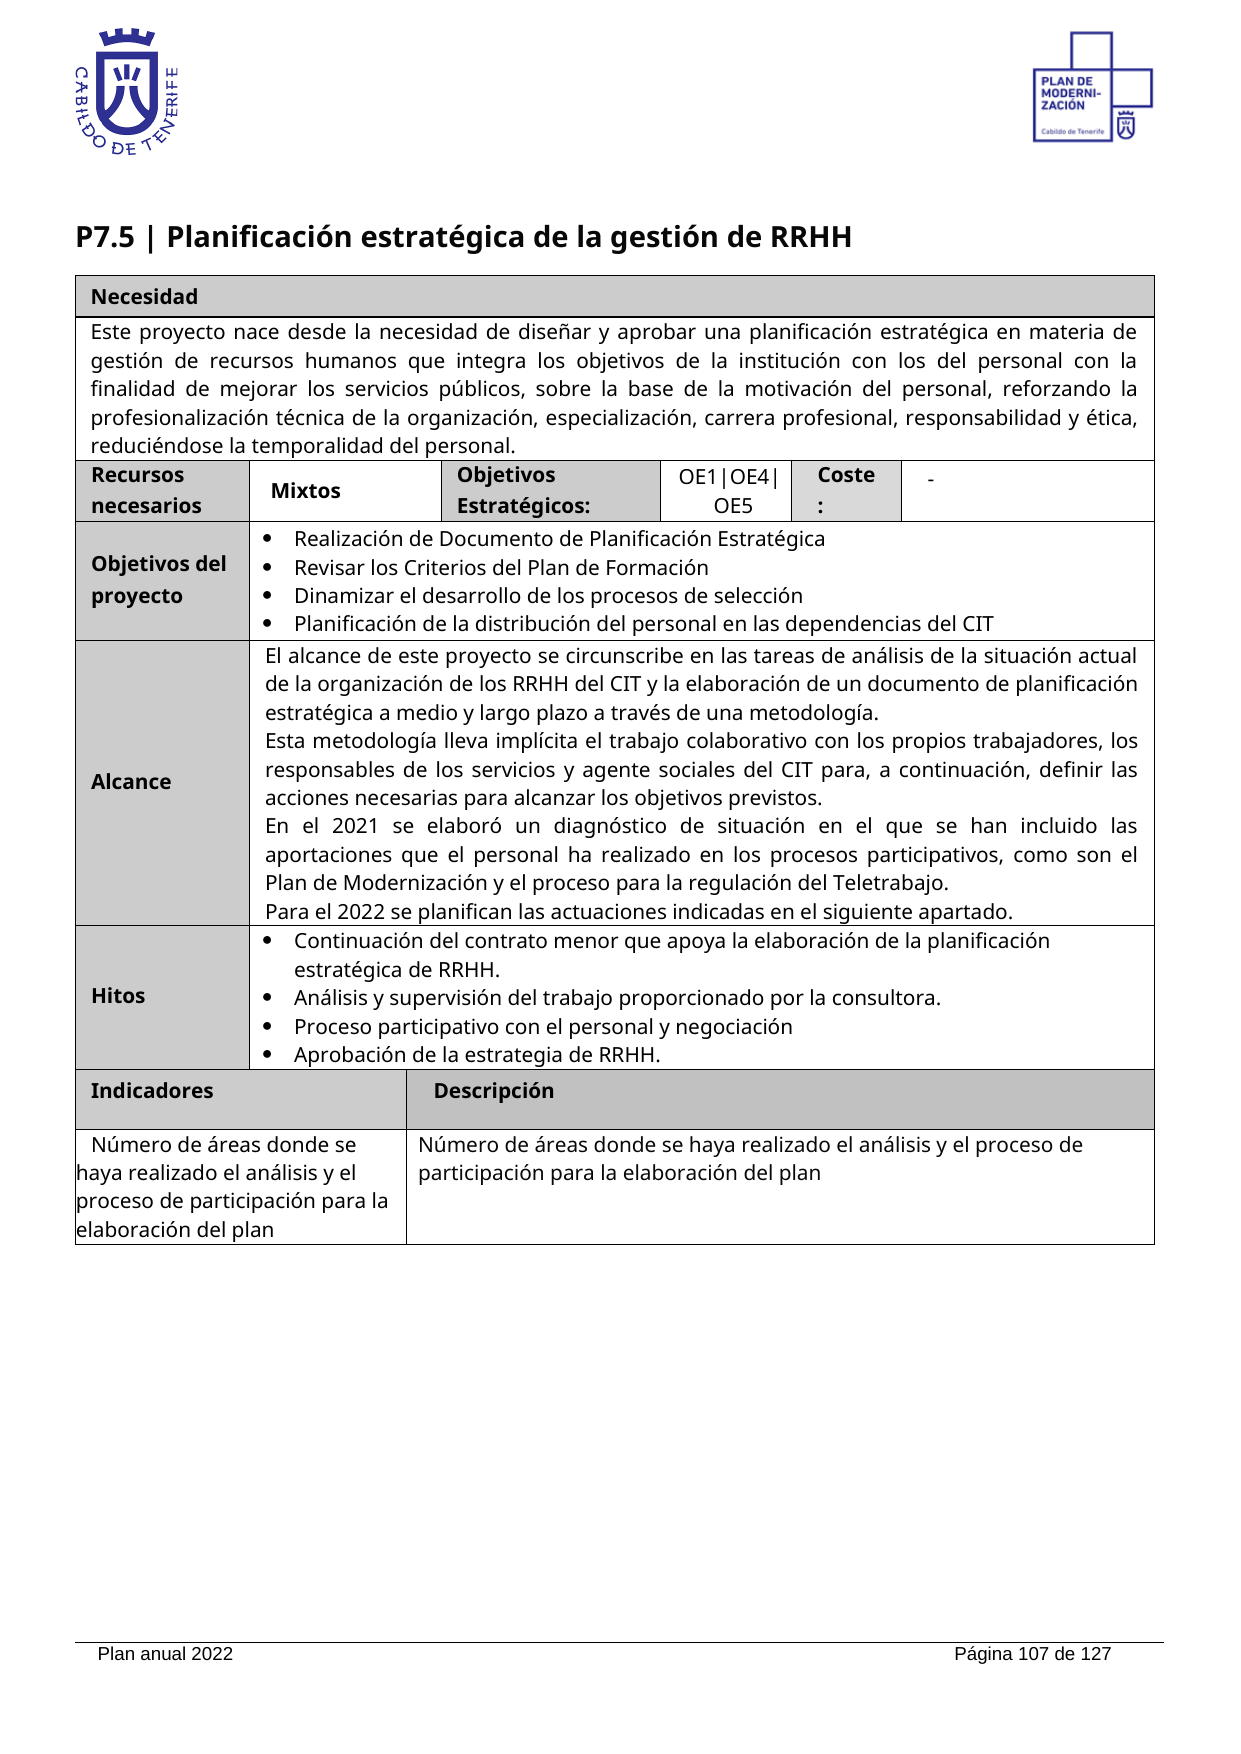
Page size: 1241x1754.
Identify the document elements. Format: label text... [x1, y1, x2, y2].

table_cell Hitos [76, 926, 249, 1069]
table_cell Recursos necesarios [76, 461, 249, 521]
table_cell Objetivos del proyecto [76, 522, 249, 640]
table_cell Este proyecto nace desde la necesidad de diseñar y aprobar una planificación estratégica en materia de gestión de recursos humanos que integra los objetivos de la institución con los del personal con la finalidad de mejorar los servicios públicos, sobre la base de la motivación del personal, reforzando la profesionalización técnica de la organización, especialización, carrera profesional, responsabilidad y ética, reduciéndose la temporalidad del personal. [76, 318, 1154, 459]
table_cell - [902, 461, 1154, 521]
table_cell Continuación del contrato menor que apoya la elaboración de la planificación estratégica de RRHH. Análisis y supervisión del trabajo proporcionado por la consultora. Proceso participativo con el personal y negociación Aprobación de la estrategia de RRHH. [250, 926, 1154, 1069]
text P7.5 | Planificación estratégica de la gestión de RRHH [75, 217, 1165, 256]
table_cell Alcance [76, 641, 249, 925]
table_cell Número de áreas donde se haya realizado el análisis y el proceso de participación para la elaboración del plan [76, 1130, 406, 1243]
table_cell Realización de Documento de Planificación Estratégica Revisar los Criterios del Plan de Formación Dinamizar el desarrollo de los procesos de selección Planificación de la distribución del personal en las dependencias del CIT [250, 522, 1154, 640]
table_cell Descripción [407, 1070, 1154, 1129]
table_cell Indicadores [76, 1070, 406, 1129]
table_cell Coste: [792, 461, 901, 521]
table_cell Objetivos Estratégicos: [442, 461, 660, 521]
table_cell OE1|OE4|OE5 [661, 461, 791, 521]
table_cell El alcance de este proyecto se circunscribe en las tareas de análisis de la situación actual de la organización de los RRHH del CIT y la elaboración de un documento de planificación estratégica a medio y largo plazo a través de una metodología. Esta metodología lleva implícita el trabajo colaborativo con los propios trabajadores, los responsables de los servicios y agente sociales del CIT para, a continuación, definir las acciones necesarias para alcanzar los objetivos previstos. En el 2021 se elaboró un diagnóstico de situación en el que se han incluido las aportaciones que el personal ha realizado en los procesos participativos, como son el Plan de Modernización y el proceso para la regulación del Teletrabajo. Para el 2022 se planifican las actuaciones indicadas en el siguiente apartado. [250, 641, 1154, 925]
table_header Necesidad [76, 276, 1154, 316]
table_cell Mixtos [250, 461, 441, 521]
table_cell Número de áreas donde se haya realizado el análisis y el proceso de participación para la elaboración del plan [407, 1130, 1154, 1243]
